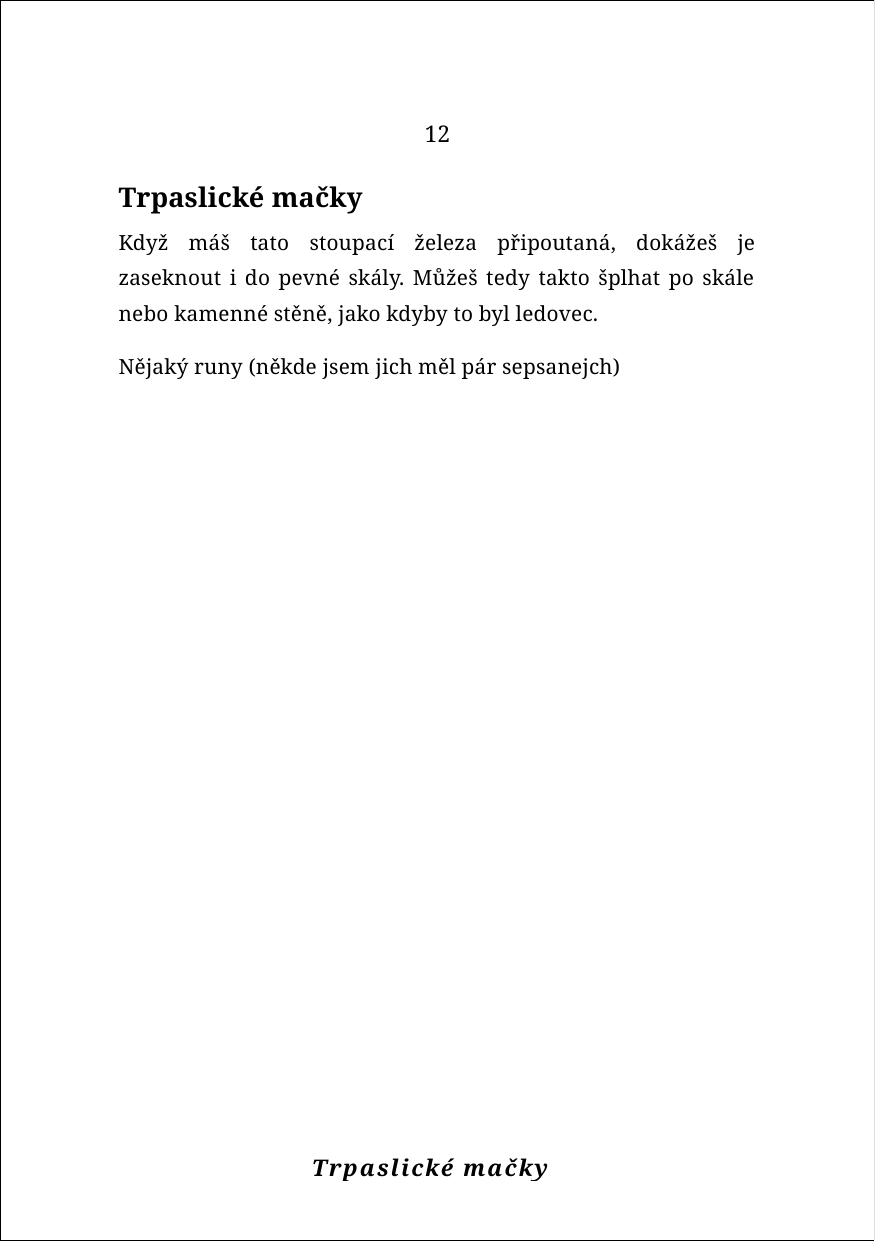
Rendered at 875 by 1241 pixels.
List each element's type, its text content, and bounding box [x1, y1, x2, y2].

text Nějaký runy (někde jsem jich měl pár sepsanejch) [118, 352, 756, 380]
subtitle Trpaslické mačky [118, 179, 756, 216]
text Když máš tato stoupací železa připoutaná, dokážeš je zaseknout i do pevné skály. Můžeš tedy takto šplhat po skále nebo kamenné stěně, jako kdyby to byl ledovec. [118, 228, 756, 327]
